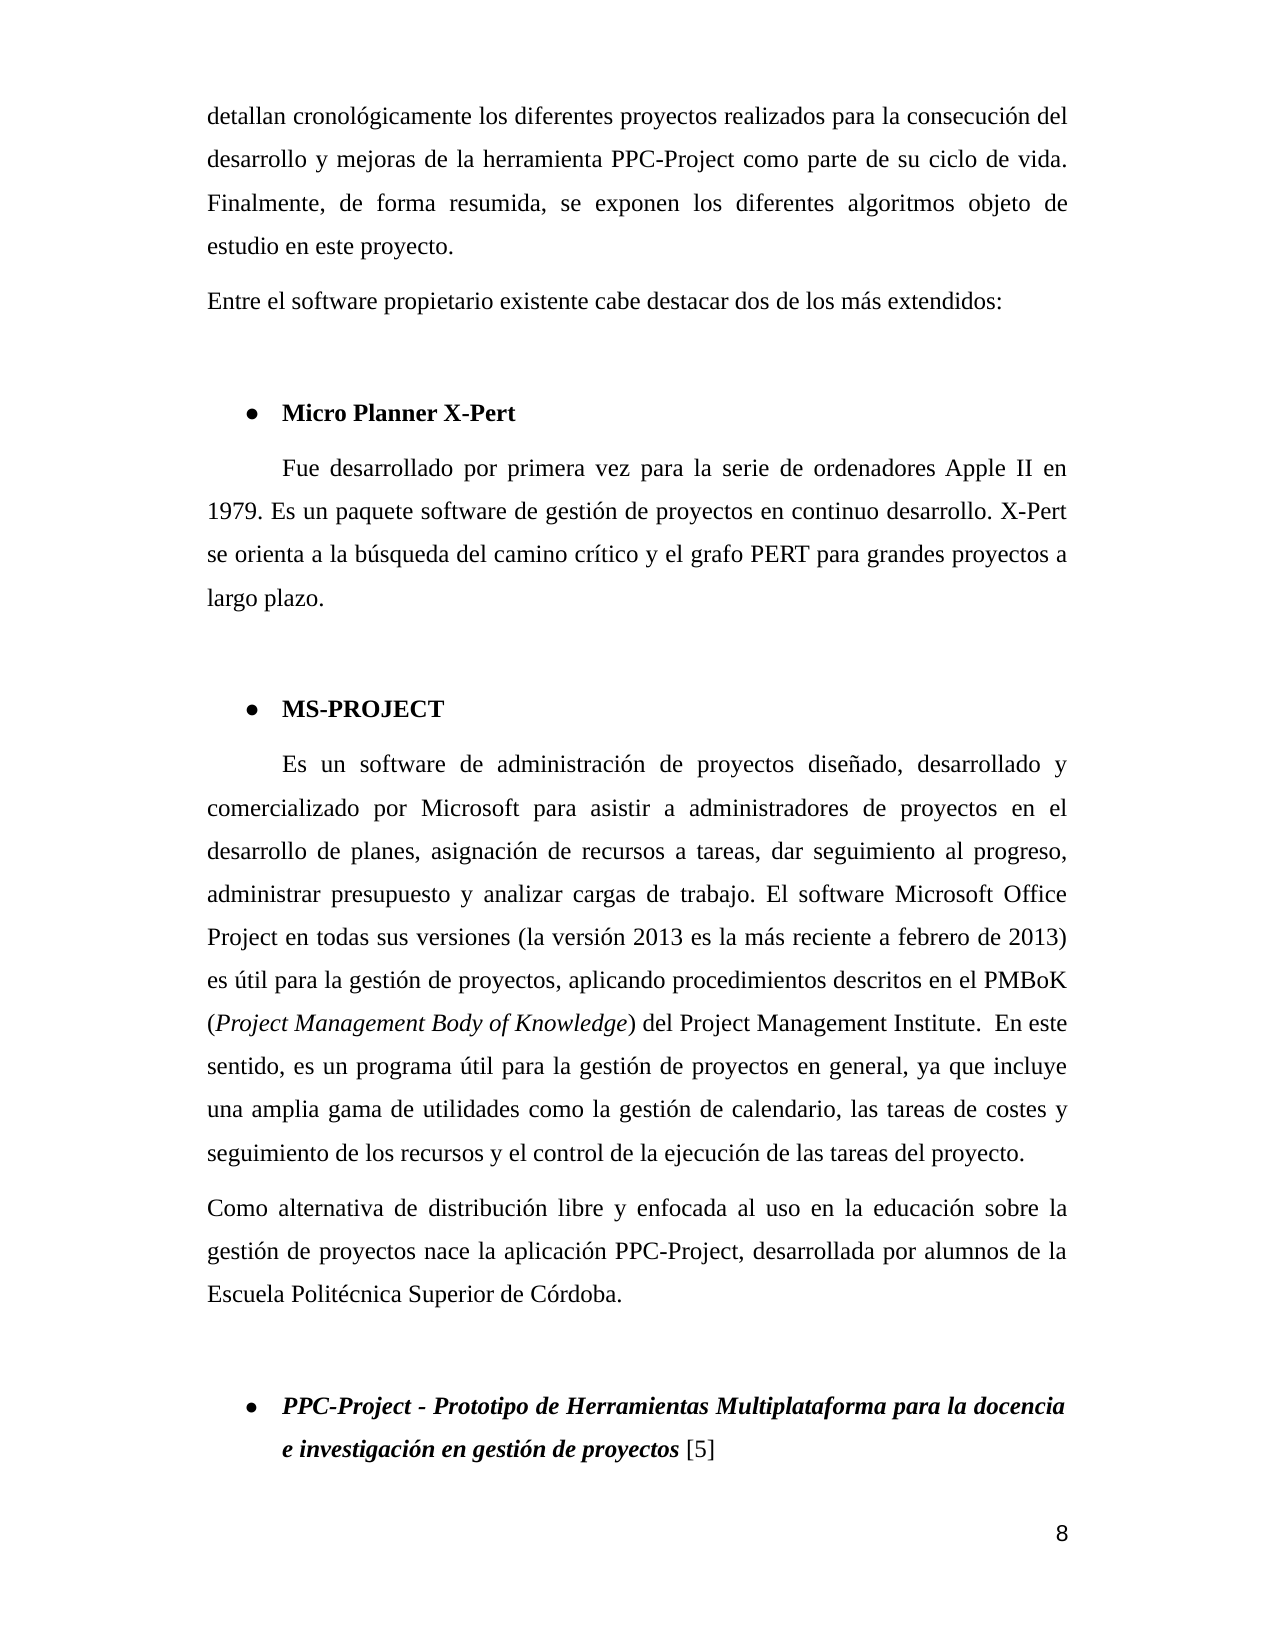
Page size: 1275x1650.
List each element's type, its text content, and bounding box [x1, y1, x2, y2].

text Como alternativa de distribución libre y enfocada al uso en la educación sobre la gestión de proyectos nace la aplicación PPC-Project, desarrollada por alumnos de la Escuela Politécnica Superior de Córdoba. [207, 1193, 1068, 1308]
text Entre el software propietario existente cabe destacar dos de los más extendidos: [207, 286, 1068, 315]
list Micro Planner X-Pert [244, 398, 1068, 426]
list PPC-Project - Prototipo de Herramientas Multiplataforma para la docencia e investigación en gestión de proyectos [5] [244, 1391, 1068, 1463]
text detallan cronológicamente los diferentes proyectos realizados para la consecución del desarrollo y mejoras de la herramienta PPC-Project como parte de su ciclo de vida. Finalmente, de forma resumida, se exponen los diferentes algoritmos objeto de estudio en este proyecto. [207, 101, 1068, 259]
text Fue desarrollado por primera vez para la serie de ordenadores Apple II en 1979. Es un paquete software de gestión de proyectos en continuo desarrollo. X-Pert se orienta a la búsqueda del camino crítico y el grafo PERT para grandes proyectos a largo plazo. [207, 453, 1068, 611]
list MS-PROJECT [244, 694, 1068, 723]
text Es un software de administración de proyectos diseñado, desarrollado y comercializado por Microsoft para asistir a administradores de proyectos en el desarrollo de planes, asignación de recursos a tareas, dar seguimiento al progreso, administrar presupuesto y analizar cargas de trabajo. El software Microsoft Office Project en todas sus versiones (la versión 2013 es la más reciente a febrero de 2013) es útil para la gestión de proyectos, aplicando procedimientos descritos en el PMBoK (Project Management Body of Knowledge) del Project Management Institute. En este sentido, es un programa útil para la gestión de proyectos en general, ya que incluye una amplia gama de utilidades como la gestión de calendario, las tareas de costes y seguimiento de los recursos y el control de la ejecución de las tareas del proyecto. [207, 749, 1068, 1166]
